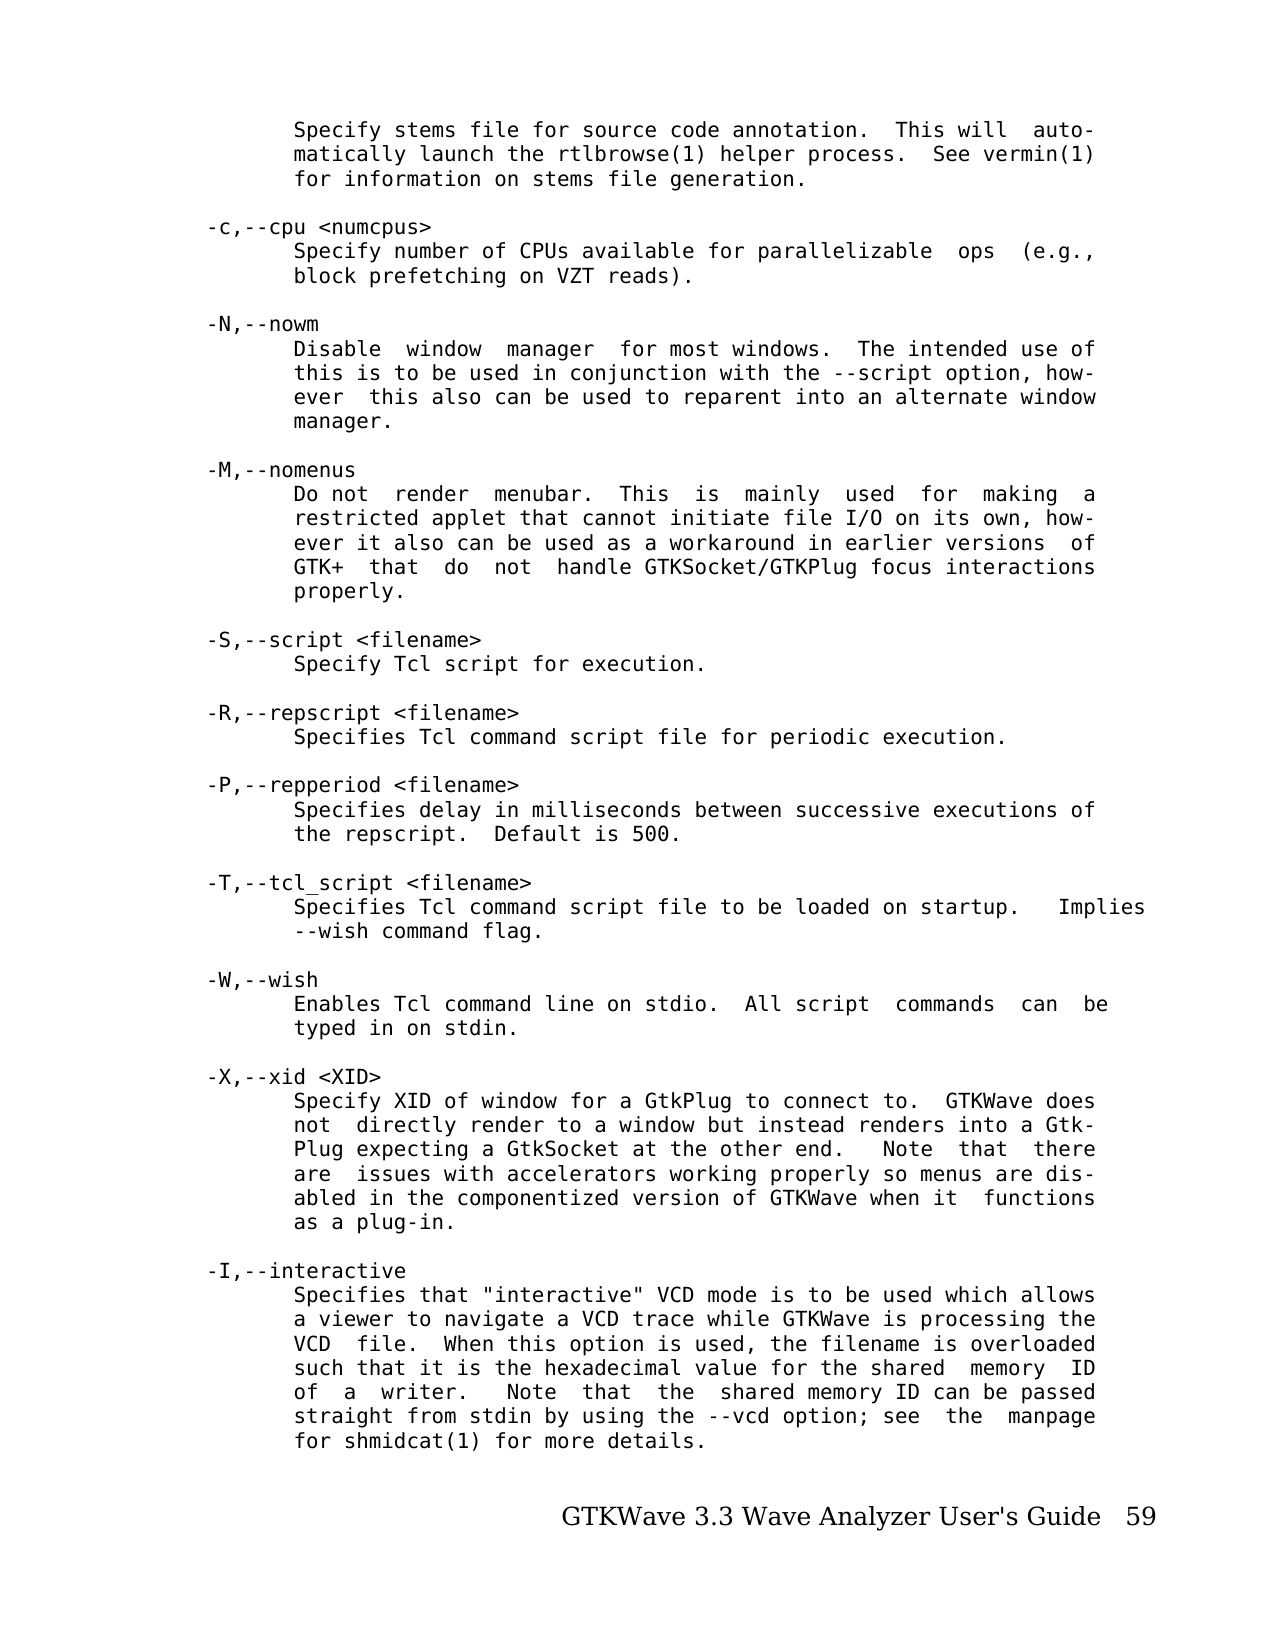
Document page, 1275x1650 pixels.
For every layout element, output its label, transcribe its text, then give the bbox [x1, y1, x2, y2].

text Specify XID of window for a GtkPlug to connect to. GTKWave does [118, 1089, 1157, 1113]
text manager. [118, 409, 1157, 434]
text for shmidcat(1) for more details. [118, 1429, 1157, 1453]
text ever it also can be used as a workaround in earlier versions of [118, 531, 1157, 555]
text Specifies that "interactive" VCD mode is to be used which allows [118, 1283, 1157, 1307]
text -W,--wish [118, 968, 1157, 992]
text Specify number of CPUs available for parallelizable ops (e.g., [118, 239, 1157, 264]
text are issues with accelerators working properly so menus are dis- [118, 1162, 1157, 1186]
text such that it is the hexadecimal value for the shared memory ID [118, 1356, 1157, 1380]
text -T,--tcl_script <filename> [118, 871, 1157, 895]
text Specify Tcl script for execution. [118, 652, 1157, 676]
text --wish command flag. [118, 919, 1157, 943]
text restricted applet that cannot initiate file I/O on its own, how- [118, 506, 1157, 531]
text of a writer. Note that the shared memory ID can be passed [118, 1380, 1157, 1404]
text Enables Tcl command line on stdio. All script commands can be [118, 992, 1157, 1016]
text abled in the componentized version of GTKWave when it functions [118, 1186, 1157, 1210]
text ever this also can be used to reparent into an alternate window [118, 385, 1157, 409]
text -S,--script <filename> [118, 628, 1157, 652]
text Do not render menubar. This is mainly used for making a [118, 482, 1157, 506]
text not directly render to a window but instead renders into a Gtk- [118, 1113, 1157, 1137]
text for information on stems file generation. [118, 167, 1157, 191]
text this is to be used in conjunction with the --script option, how- [118, 361, 1157, 385]
text -P,--repperiod <filename> [118, 773, 1157, 798]
text a viewer to navigate a VCD trace while GTKWave is processing the [118, 1307, 1157, 1332]
text Specifies delay in milliseconds between successive executions of [118, 798, 1157, 822]
text typed in on stdin. [118, 1016, 1157, 1040]
text Specifies Tcl command script file to be loaded on startup. Implies [118, 895, 1157, 919]
text -N,--nowm [118, 312, 1157, 337]
text GTK+ that do not handle GTKSocket/GTKPlug focus interactions [118, 555, 1157, 579]
text -X,--xid <XID> [118, 1065, 1157, 1089]
text block prefetching on VZT reads). [118, 264, 1157, 288]
text matically launch the rtlbrowse(1) helper process. See vermin(1) [118, 142, 1157, 167]
text the repscript. Default is 500. [118, 822, 1157, 846]
text as a plug-in. [118, 1210, 1157, 1234]
text -c,--cpu <numcpus> [118, 215, 1157, 239]
text Specifies Tcl command script file for periodic execution. [118, 725, 1157, 749]
text -R,--repscript <filename> [118, 701, 1157, 725]
text -I,--interactive [118, 1259, 1157, 1283]
text VCD file. When this option is used, the filename is overloaded [118, 1332, 1157, 1356]
text properly. [118, 579, 1157, 603]
text -M,--nomenus [118, 458, 1157, 482]
text Plug expecting a GtkSocket at the other end. Note that there [118, 1137, 1157, 1162]
text Specify stems file for source code annotation. This will auto- [118, 118, 1157, 142]
text Disable window manager for most windows. The intended use of [118, 337, 1157, 361]
text straight from stdin by using the --vcd option; see the manpage [118, 1404, 1157, 1429]
